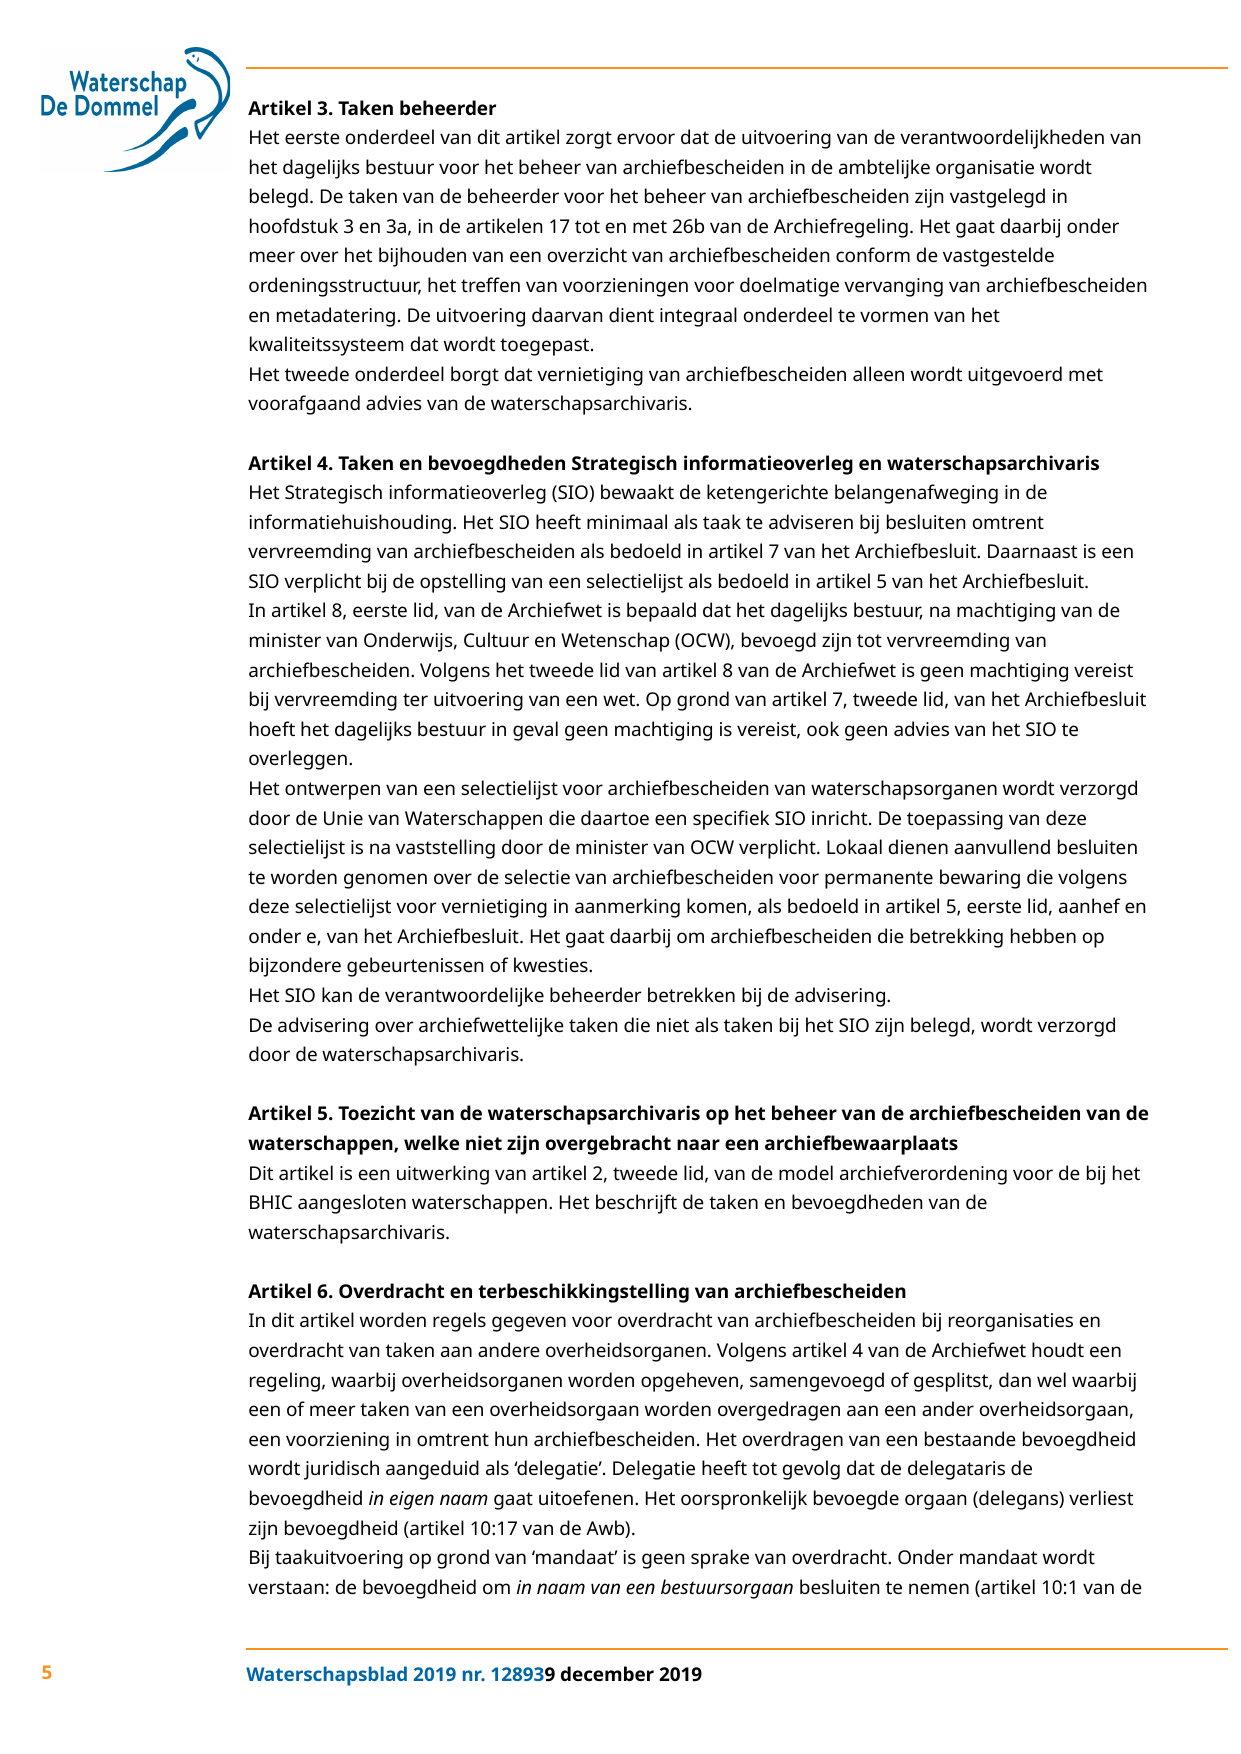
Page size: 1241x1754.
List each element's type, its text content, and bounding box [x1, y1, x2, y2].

picture [198, 118, 210, 131]
text Het Strategisch informatieoverleg (SIO) bewaakt de ketengerichte belangenafweging in de informatiehuishouding. Het SIO heeft minimaal als taak te adviseren bij besluiten omtrent vervreemding van archiefbescheiden als bedoeld in artikel 7 van het Archiefbesluit. Daarnaast is een SIO verplicht bij de opstelling van een selectielijst als bedoeld in artikel 5 van het Archiefbesluit. [248, 479, 1152, 594]
picture [41, 47, 231, 172]
picture [45, 99, 51, 111]
text Artikel 4. Taken en bevoegdheden Strategisch informatieoverleg en waterschapsarchivaris [248, 450, 1152, 476]
text In dit artikel worden regels gegeven voor overdracht van archiefbescheiden bij reorganisaties en overdracht van taken aan andere overheidsorganen. Volgens artikel 4 van de Archiefwet houdt een regeling, waarbij overheidsorganen worden opgeheven, samengevoegd of gesplitst, dan wel waarbij een of meer taken van een overheidsorgaan worden overgedragen aan een ander overheidsorgaan, een voorziening in omtrent hun archiefbescheiden. Het overdragen van een bestaande bevoegdheid wordt juridisch aangeduid als ‘delegatie’. Delegatie heeft tot gevolg dat de delegataris de bevoegdheid in eigen naam gaat uitoefenen. Het oorspronkelijk bevoegde orgaan (delegans) verliest zijn bevoegdheid (artikel 10:17 van de Awb). [248, 1308, 1152, 1541]
picture [204, 47, 231, 76]
text Het eerste onderdeel van dit artikel zorgt ervoor dat de uitvoering van de verantwoordelijkheden van het dagelijks bestuur voor het beheer van archiefbescheiden in de ambtelijke organisatie wordt belegd. De taken van de beheerder voor het beheer van archiefbescheiden zijn vastgelegd in hoofdstuk 3 en 3a, in de artikelen 17 tot en met 26b van de Archiefregeling. Het gaat daarbij onder meer over het bijhouden van een overzicht van archiefbescheiden conform de vastgestelde ordeningsstructuur, het treffen van voorzieningen voor doelmatige vervanging van archiefbescheiden en metadatering. De uitvoering daarvan dient integraal onderdeel te vormen van het kwaliteitssysteem dat wordt toegepast. [248, 124, 1152, 357]
text Dit artikel is een uitwerking van artikel 2, tweede lid, van de model archiefverordening voor de bij het BHIC aangesloten waterschappen. Het beschrijft de taken en bevoegdheden van de waterschapsarchivaris. [248, 1160, 1152, 1245]
text Artikel 6. Overdracht en terbeschikkingstelling van archiefbescheiden [248, 1278, 1152, 1304]
text Artikel 3. Taken beheerder [248, 95, 1152, 121]
text Het SIO kan de verantwoordelijke beheerder betrekken bij de advisering. [248, 982, 1152, 1008]
text In artikel 8, eerste lid, van de Archiefwet is bepaald dat het dagelijks bestuur, na machtiging van de minister van Onderwijs, Cultuur en Wetenschap (OCW), bevoegd zijn tot vervreemding van archiefbescheiden. Volgens het tweede lid van artikel 8 van de Archiefwet is geen machtiging vereist bij vervreemding ter uitvoering van een wet. Op grond van artikel 7, tweede lid, van het Archiefbesluit hoeft het dagelijks bestuur in geval geen machtiging is vereist, ook geen advies van het SIO te overleggen. [248, 598, 1152, 771]
text Bij taakuitvoering op grond van ‘mandaat’ is geen sprake van overdracht. Onder mandaat wordt verstaan: de bevoegdheid om in naam van een bestuursorgaan besluiten te nemen (artikel 10:1 van de [248, 1544, 1152, 1600]
text Artikel 5. Toezicht van de waterschapsarchivaris op het beheer van de archiefbescheiden van de waterschappen, welke niet zijn overgebracht naar een archiefbewaarplaats [248, 1101, 1152, 1156]
text De advisering over archiefwettelijke taken die niet als taken bij het SIO zijn belegd, wordt verzorgd door de waterschapsarchivaris. [248, 1012, 1152, 1067]
text Het ontwerpen van een selectielijst voor archiefbescheiden van waterschapsorganen wordt verzorgd door de Unie van Waterschappen die daartoe een specifiek SIO inricht. De toepassing van deze selectielijst is na vaststelling door de minister van OCW verplicht. Lokaal dienen aanvullend besluiten te worden genomen over de selectie van archiefbescheiden voor permanente bewaring die volgens deze selectielijst voor vernietiging in aanmerking komen, als bedoeld in artikel 5, eerste lid, aanhef en onder e, van het Archiefbesluit. Het gaat daarbij om archiefbescheiden die betrekking hebben op bijzondere gebeurtenissen of kwesties. [248, 775, 1152, 978]
text Het tweede onderdeel borgt dat vernietiging van archiefbescheiden alleen wordt uitgevoerd met voorafgaand advies van de waterschapsarchivaris. [248, 361, 1152, 416]
